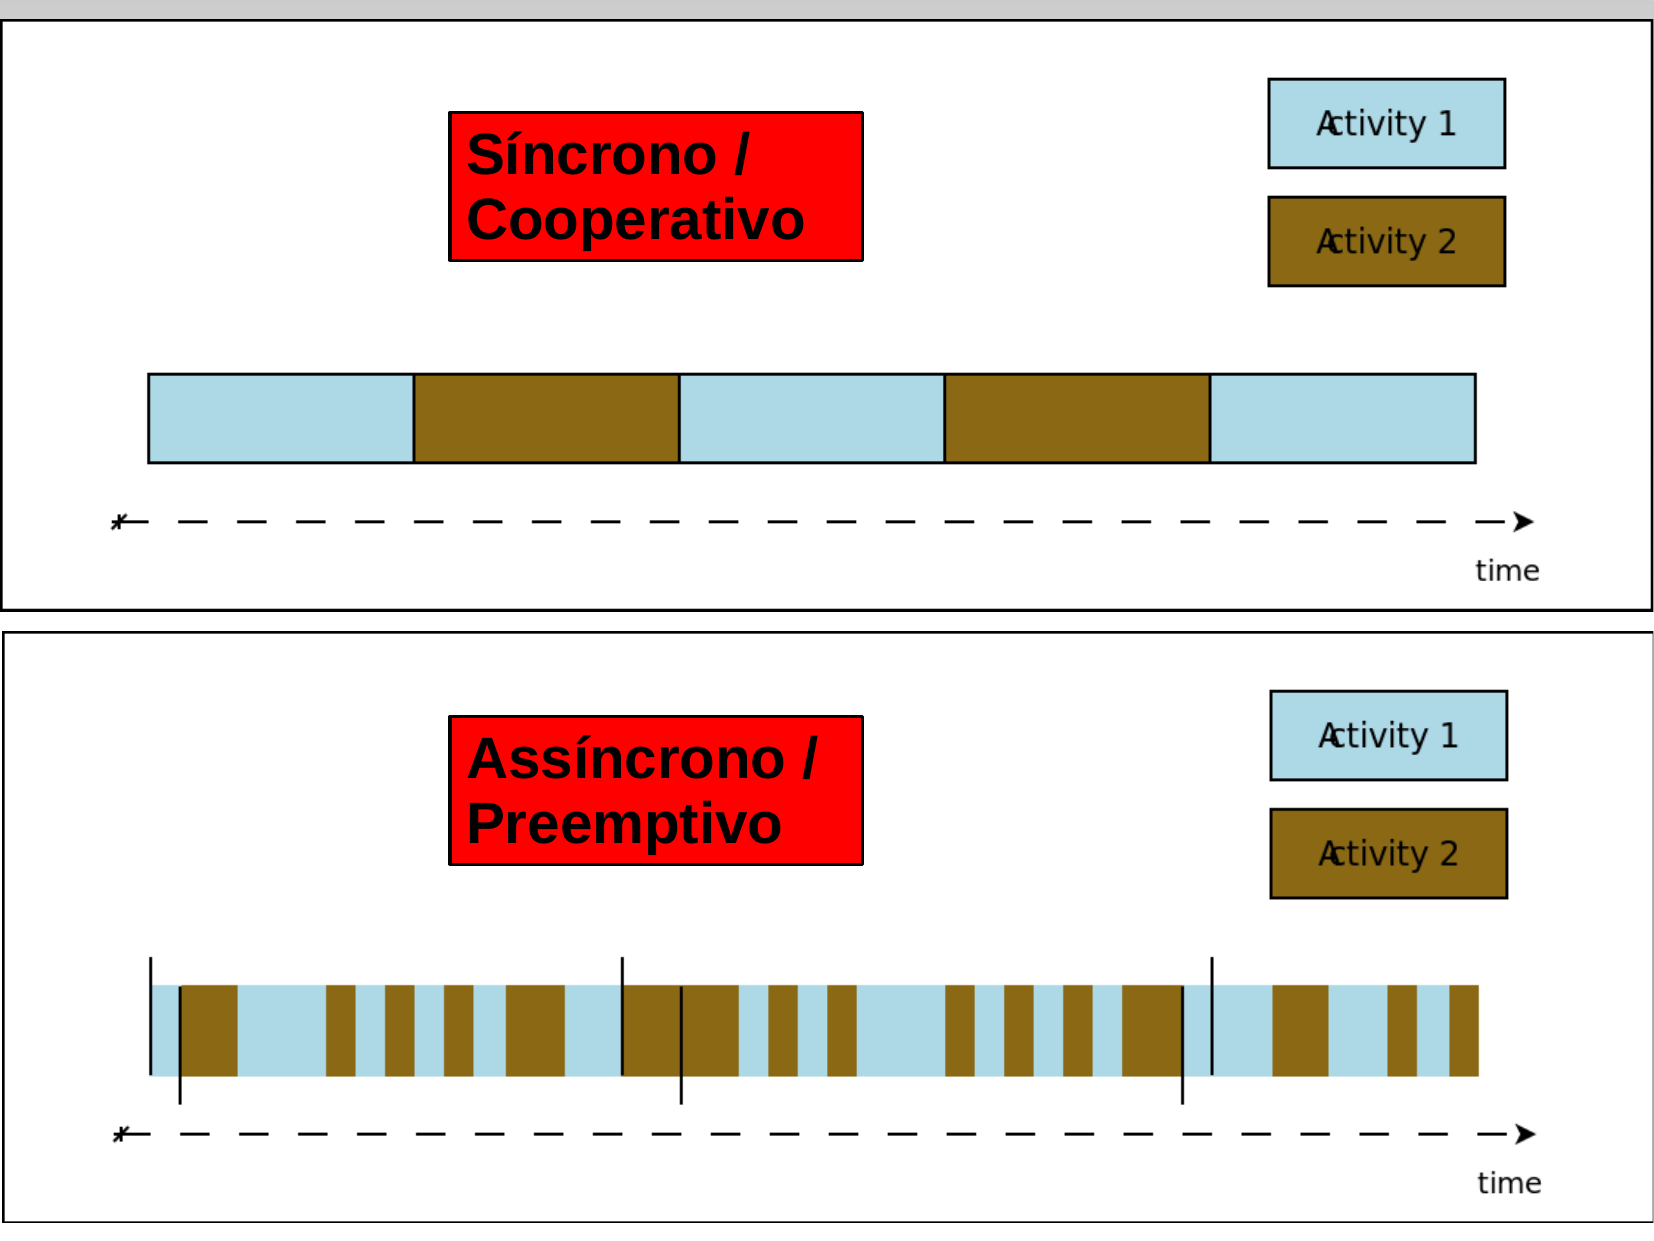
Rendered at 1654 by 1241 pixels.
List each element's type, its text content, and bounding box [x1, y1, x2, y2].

text_box Assíncrono / Preemptivo [450, 716, 863, 865]
picture [0, 19, 1654, 612]
picture [2, 631, 1654, 1223]
text_box Síncrono / Cooperativo [450, 112, 863, 261]
